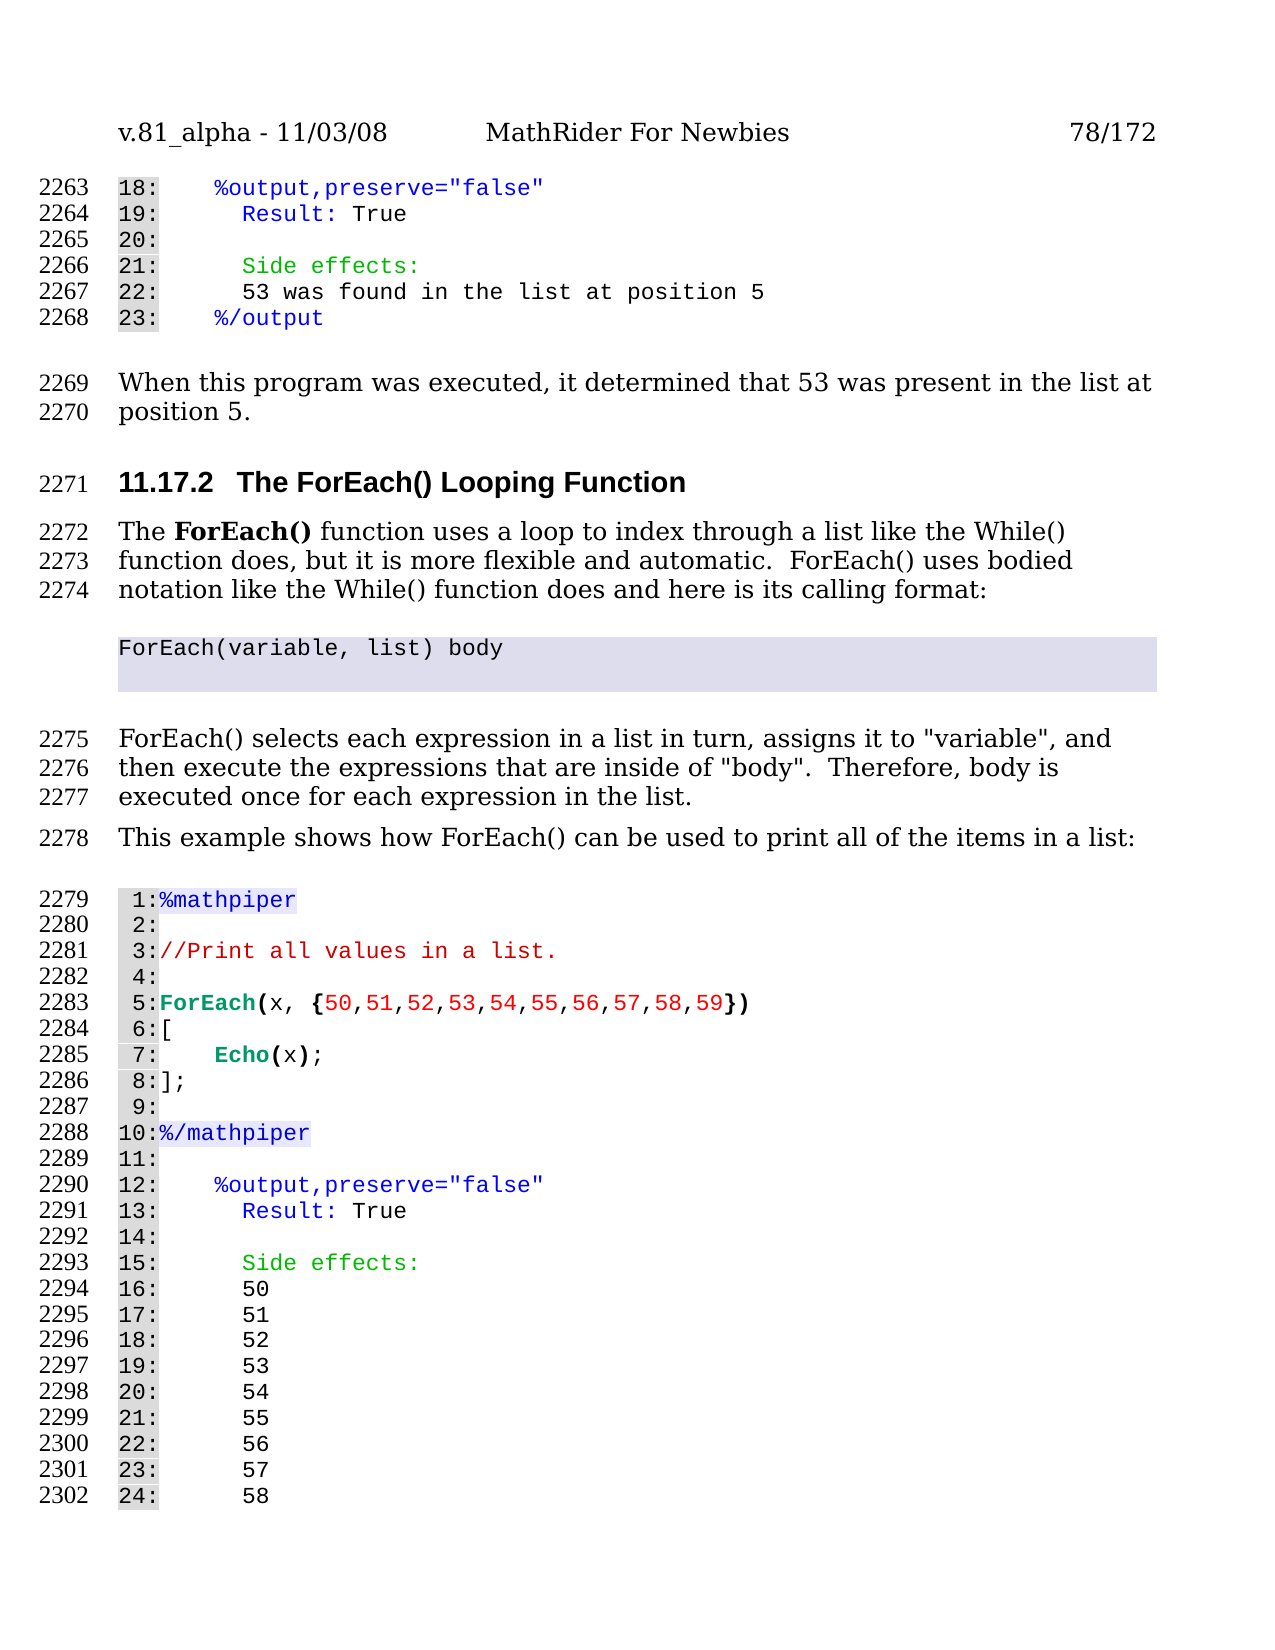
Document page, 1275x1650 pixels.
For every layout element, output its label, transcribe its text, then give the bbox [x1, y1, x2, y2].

text 15: Side effects: [118, 1251, 1157, 1277]
text 18: 52 [118, 1329, 1157, 1355]
text 22: 53 was found in the list at position 5 [118, 281, 1157, 306]
text 4: [118, 966, 1157, 992]
text 10:%/mathpiper [118, 1121, 1157, 1147]
text 11: [118, 1147, 1157, 1173]
text 8:]; [118, 1069, 1157, 1095]
text 3://Print all values in a list. [118, 940, 1157, 966]
text 22: 56 [118, 1433, 1157, 1458]
text 20: 54 [118, 1381, 1157, 1407]
subtitle The ForEach() Looping Function [118, 465, 1157, 499]
text 23: %/output [118, 306, 1157, 332]
text 9: [118, 1095, 1157, 1121]
text 24: 58 [118, 1484, 1157, 1510]
text When this program was executed, it determined that 53 was present in the list at position 5. [118, 368, 1157, 426]
text 23: 57 [118, 1458, 1157, 1484]
text The ForEach() function uses a loop to index through a list like the While() function does, but it is more flexible and automatic. ForEach() uses bodied notation like the While() function does and here is its calling format: [118, 517, 1157, 604]
text 16: 50 [118, 1277, 1157, 1303]
text 17: 51 [118, 1303, 1157, 1329]
text 21: 55 [118, 1407, 1157, 1433]
text 7: Echo(x); [118, 1043, 1157, 1069]
text 14: [118, 1225, 1157, 1251]
text 2: [118, 914, 1157, 940]
text This example shows how ForEach() can be used to print all of the items in a list: [118, 823, 1157, 853]
text 18: %output,preserve="false" [118, 177, 1157, 203]
text 6:[ [118, 1018, 1157, 1043]
text 19: 53 [118, 1355, 1157, 1381]
text 20: [118, 229, 1157, 254]
text 13: Result: True [118, 1199, 1157, 1225]
text 12: %output,preserve="false" [118, 1173, 1157, 1199]
text 1:%mathpiper [118, 888, 1157, 914]
text 5:ForEach(x, {50,51,52,53,54,55,56,57,58,59}) [118, 992, 1157, 1018]
table_header ForEach(variable, list) body [118, 637, 1157, 692]
text 19: Result: True [118, 203, 1157, 229]
text 21: Side effects: [118, 254, 1157, 281]
text ForEach() selects each expression in a list in turn, assigns it to "variable", and then execute the expressions that are inside of "body". Therefore, body is executed once for each expression in the list. [118, 724, 1157, 811]
